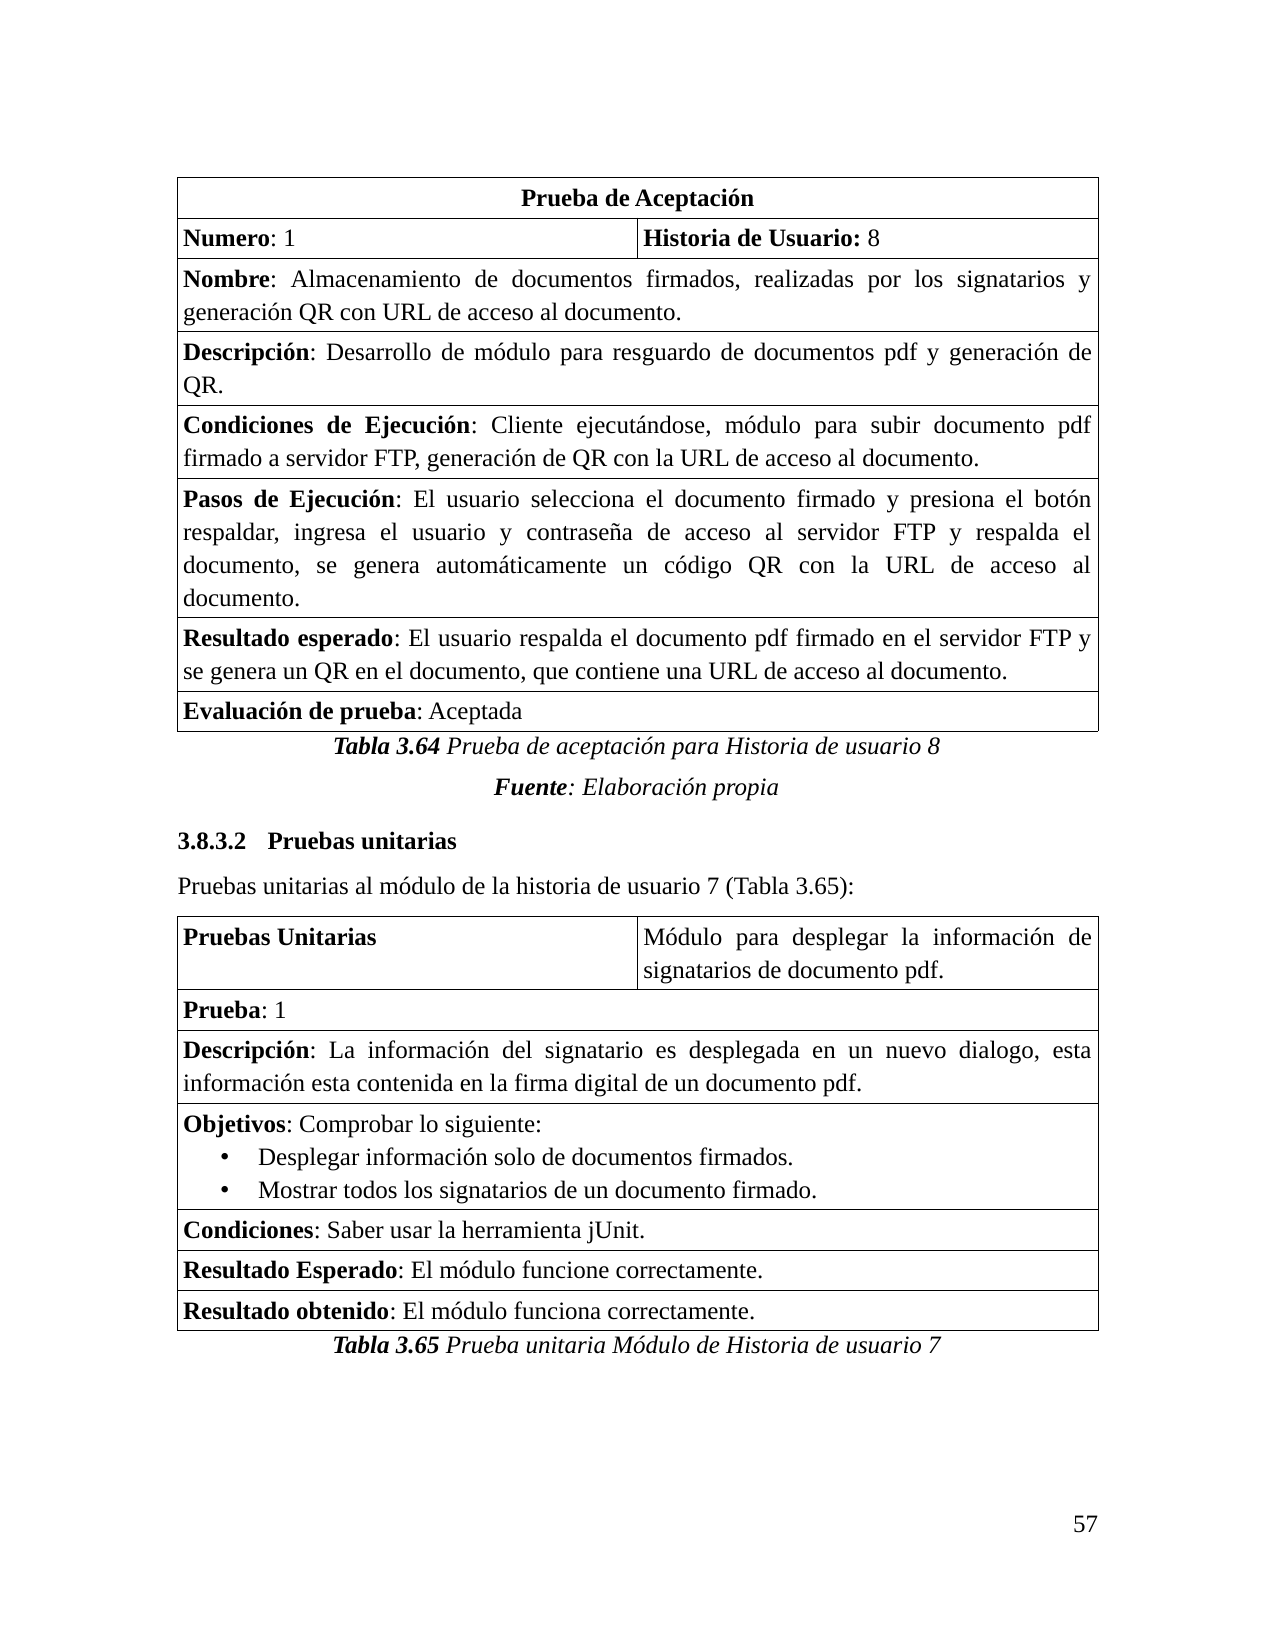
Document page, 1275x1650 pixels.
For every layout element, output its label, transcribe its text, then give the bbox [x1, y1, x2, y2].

text Pruebas unitarias al módulo de la historia de usuario 7 (Tabla 3.65): [177, 871, 1098, 900]
table_cell Condiciones: Saber usar la herramienta jUnit. [178, 1210, 1098, 1250]
table_cell Historia de Usuario: 8 [638, 219, 1098, 258]
table_cell Descripción: La información del signatario es desplegada en un nuevo dialogo, esta información esta contenida en la firma digital de un documento pdf. [178, 1031, 1098, 1103]
table_cell Pasos de Ejecución: El usuario selecciona el documento firmado y presiona el botón respaldar, ingresa el usuario y contraseña de acceso al servidor FTP y respalda el documento, se genera automáticamente un código QR con la URL de acceso al documento. [178, 479, 1098, 617]
table_cell Resultado obtenido: El módulo funciona correctamente. [178, 1291, 1098, 1330]
table_cell Resultado esperado: El usuario respalda el documento pdf firmado en el servidor FTP y se genera un QR en el documento, que contiene una URL de acceso al documento. [178, 618, 1098, 691]
table_cell Resultado Esperado: El módulo funcione correctamente. [178, 1251, 1098, 1290]
table_cell Descripción: Desarrollo de módulo para resguardo de documentos pdf y generación de QR. [178, 332, 1098, 404]
table_cell Condiciones de Ejecución: Cliente ejecutándose, módulo para subir documento pdf firmado a servidor FTP, generación de QR con la URL de acceso al documento. [178, 406, 1098, 478]
text Fuente: Elaboración propia [177, 772, 1098, 801]
table_header Pruebas Unitarias [178, 917, 637, 989]
table_cell Evaluación de prueba: Aceptada [178, 692, 1098, 731]
table_header Módulo para desplegar la información de signatarios de documento pdf. [638, 917, 1098, 989]
text Tabla 3.65 Prueba unitaria Módulo de Historia de usuario 7 [177, 1331, 1098, 1359]
table_cell Nombre: Almacenamiento de documentos firmados, realizadas por los signatarios y generación QR con URL de acceso al documento. [178, 259, 1098, 331]
table_cell Objetivos: Comprobar lo siguiente: Desplegar información solo de documentos firmados. Mostrar todos los signatarios de un documento firmado. [178, 1104, 1098, 1209]
table_header Prueba de Aceptación [178, 178, 1098, 217]
subtitle Pruebas unitarias [177, 826, 1098, 854]
text Tabla 3.64 Prueba de aceptación para Historia de usuario 8 [177, 732, 1098, 760]
table_cell Prueba: 1 [178, 990, 1098, 1030]
table_cell Numero: 1 [178, 219, 637, 258]
